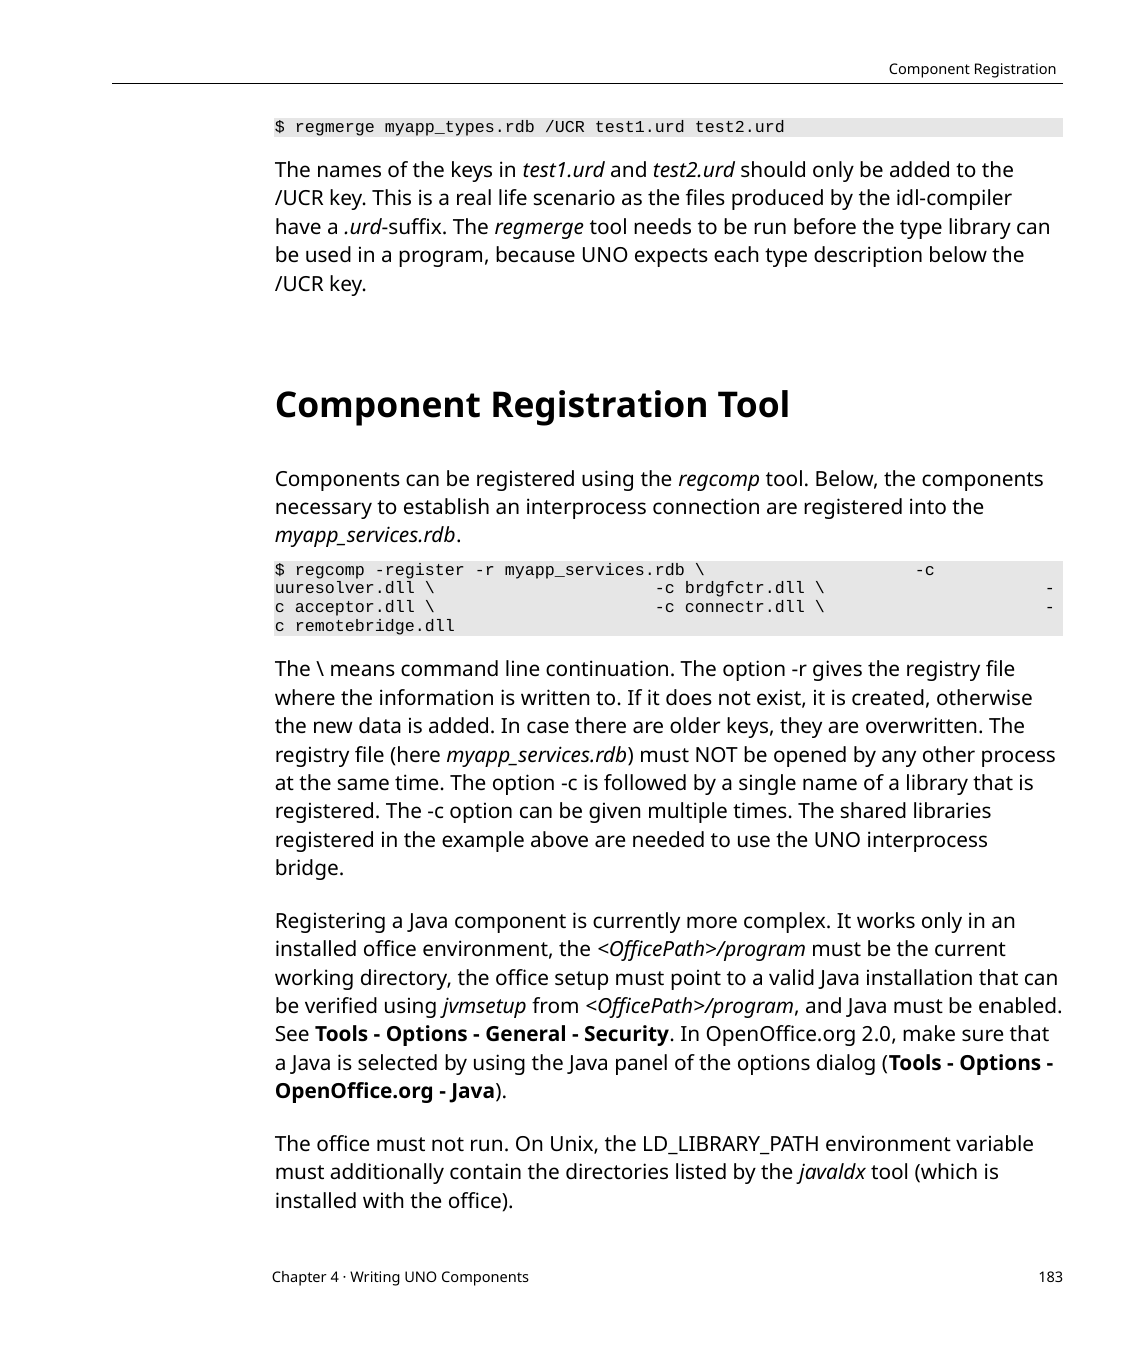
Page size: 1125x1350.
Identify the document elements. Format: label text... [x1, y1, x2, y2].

text Registering a Java component is currently more complex. It works only in an installed office environment, the <OfficePath>/program must be the current working directory, the office setup must point to a valid Java installation that can be verified using jvmsetup from <OfficePath>/program, and Java must be enabled. See Tools - Options - General - Security. In OpenOffice.org 2.0, make sure that a Java is selected by using the Java panel of the options dialog (Tools - Options - OpenOffice.org - Java). [274, 906, 1063, 1105]
text The names of the keys in test1.urd and test2.urd should only be added to the /UCR key. This is a real life scenario as the files produced by the idl-compiler have a .urd-suffix. The regmerge tool needs to be run before the type library can be used in a program, because UNO expects each type description below the /UCR key. [274, 155, 1063, 297]
subtitle Component Registration Tool [274, 380, 1063, 428]
text $ regmerge myapp_types.rdb /UCR test1.urd test2.urd [274, 118, 1063, 137]
text Components can be registered using the regcomp tool. Below, the components necessary to establish an interprocess connection are registered into the myapp_services.rdb. [274, 464, 1063, 549]
text The office must not run. On Unix, the LD_LIBRARY_PATH environment variable must additionally contain the directories listed by the javaldx tool (which is installed with the office). [274, 1129, 1063, 1214]
text $ regcomp -register -r myapp_services.rdb \ -c uuresolver.dll \ -c brdgfctr.dll \ -c acceptor.dll \ -c connectr.dll \ -c remotebridge.dll [274, 561, 1063, 636]
text The \ means command line continuation. The option -r gives the registry file where the information is written to. If it does not exist, it is created, otherwise the new data is added. In case there are older keys, they are overwritten. The registry file (here myapp_services.rdb) must NOT be opened by any other process at the same time. The option -c is followed by a single name of a library that is registered. The -c option can be given multiple times. The shared libraries registered in the example above are needed to use the UNO interprocess bridge. [274, 654, 1063, 882]
